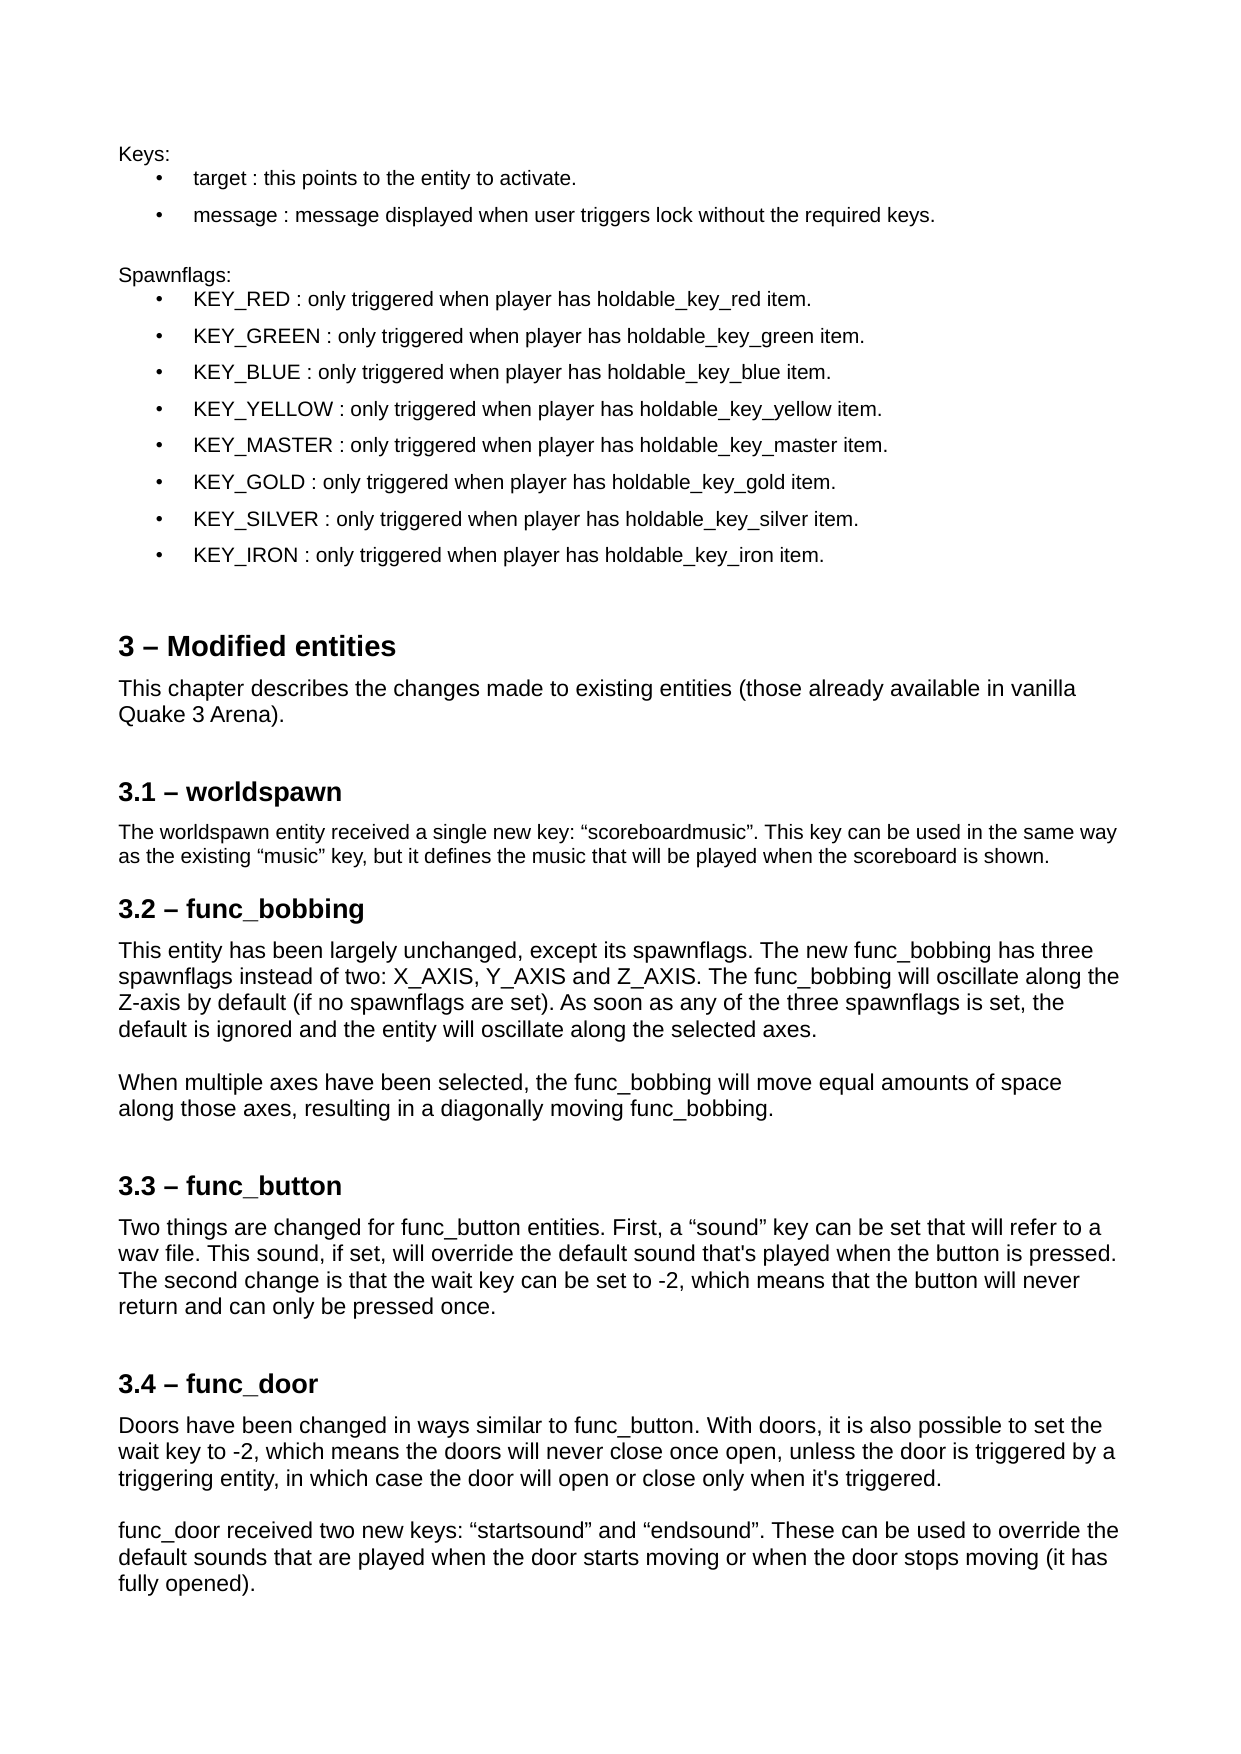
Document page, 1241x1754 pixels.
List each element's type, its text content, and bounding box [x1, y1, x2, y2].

list KEY_SILVER : only triggered when player has holdable_key_silver item. [156, 506, 1122, 531]
text This chapter describes the changes made to existing entities (those already available in vanilla Quake 3 Arena). [118, 674, 1122, 727]
text Doors have been changed in ways similar to func_button. With doors, it is also possible to set the wait key to -2, which means the doors will never close once open, unless the door is triggered by a triggering entity, in which case the door will open or close only when it's triggered. [118, 1412, 1122, 1491]
list KEY_MASTER : only triggered when player has holdable_key_master item. [156, 433, 1122, 457]
list KEY_GOLD : only triggered when player has holdable_key_gold item. [156, 470, 1122, 494]
subtitle 3 – Modified entities [118, 628, 1122, 662]
text The second change is that the wait key can be set to -2, which means that the button will never return and can only be pressed once. [118, 1267, 1122, 1319]
text This entity has been largely unchanged, except its spawnflags. The new func_bobbing has three spawnflags instead of two: X_AXIS, Y_AXIS and Z_AXIS. The func_bobbing will oscillate along the Z-axis by default (if no spawnflags are set). As soon as any of the three spawnflags is set, the default is ignored and the entity will oscillate along the selected axes. [118, 937, 1122, 1042]
list target : this points to the entity to activate. [156, 166, 1122, 190]
text Keys: [118, 142, 1122, 166]
text func_door received two new keys: “startsound” and “endsound”. These can be used to override the default sounds that are played when the door starts moving or when the door stops moving (it has fully opened). [118, 1517, 1122, 1596]
list KEY_YELLOW : only triggered when player has holdable_key_yellow item. [156, 397, 1122, 421]
text Two things are changed for func_button entities. First, a “sound” key can be set that will refer to a wav file. This sound, if set, will override the default sound that's played when the button is pressed. [118, 1214, 1122, 1267]
text The worldspawn entity received a single new key: “scoreboardmusic”. This key can be used in the same way as the existing “music” key, but it defines the music that will be played when the scoreboard is shown. [118, 820, 1122, 868]
list KEY_IRON : only triggered when player has holdable_key_iron item. [156, 543, 1122, 567]
subtitle 3.4 – func_door [118, 1368, 1122, 1399]
subtitle 3.3 – func_button [118, 1170, 1122, 1201]
list KEY_BLUE : only triggered when player has holdable_key_blue item. [156, 360, 1122, 384]
subtitle 3.1 – worldspawn [118, 776, 1122, 807]
subtitle 3.2 – func_bobbing [118, 893, 1122, 924]
list message : message displayed when user triggers lock without the required keys. [156, 203, 1122, 227]
text When multiple axes have been selected, the func_bobbing will move equal amounts of space along those axes, resulting in a diagonally moving func_bobbing. [118, 1068, 1122, 1121]
list KEY_GREEN : only triggered when player has holdable_key_green item. [156, 324, 1122, 348]
list KEY_RED : only triggered when player has holdable_key_red item. [156, 287, 1122, 311]
text Spawnflags: [118, 263, 1122, 287]
